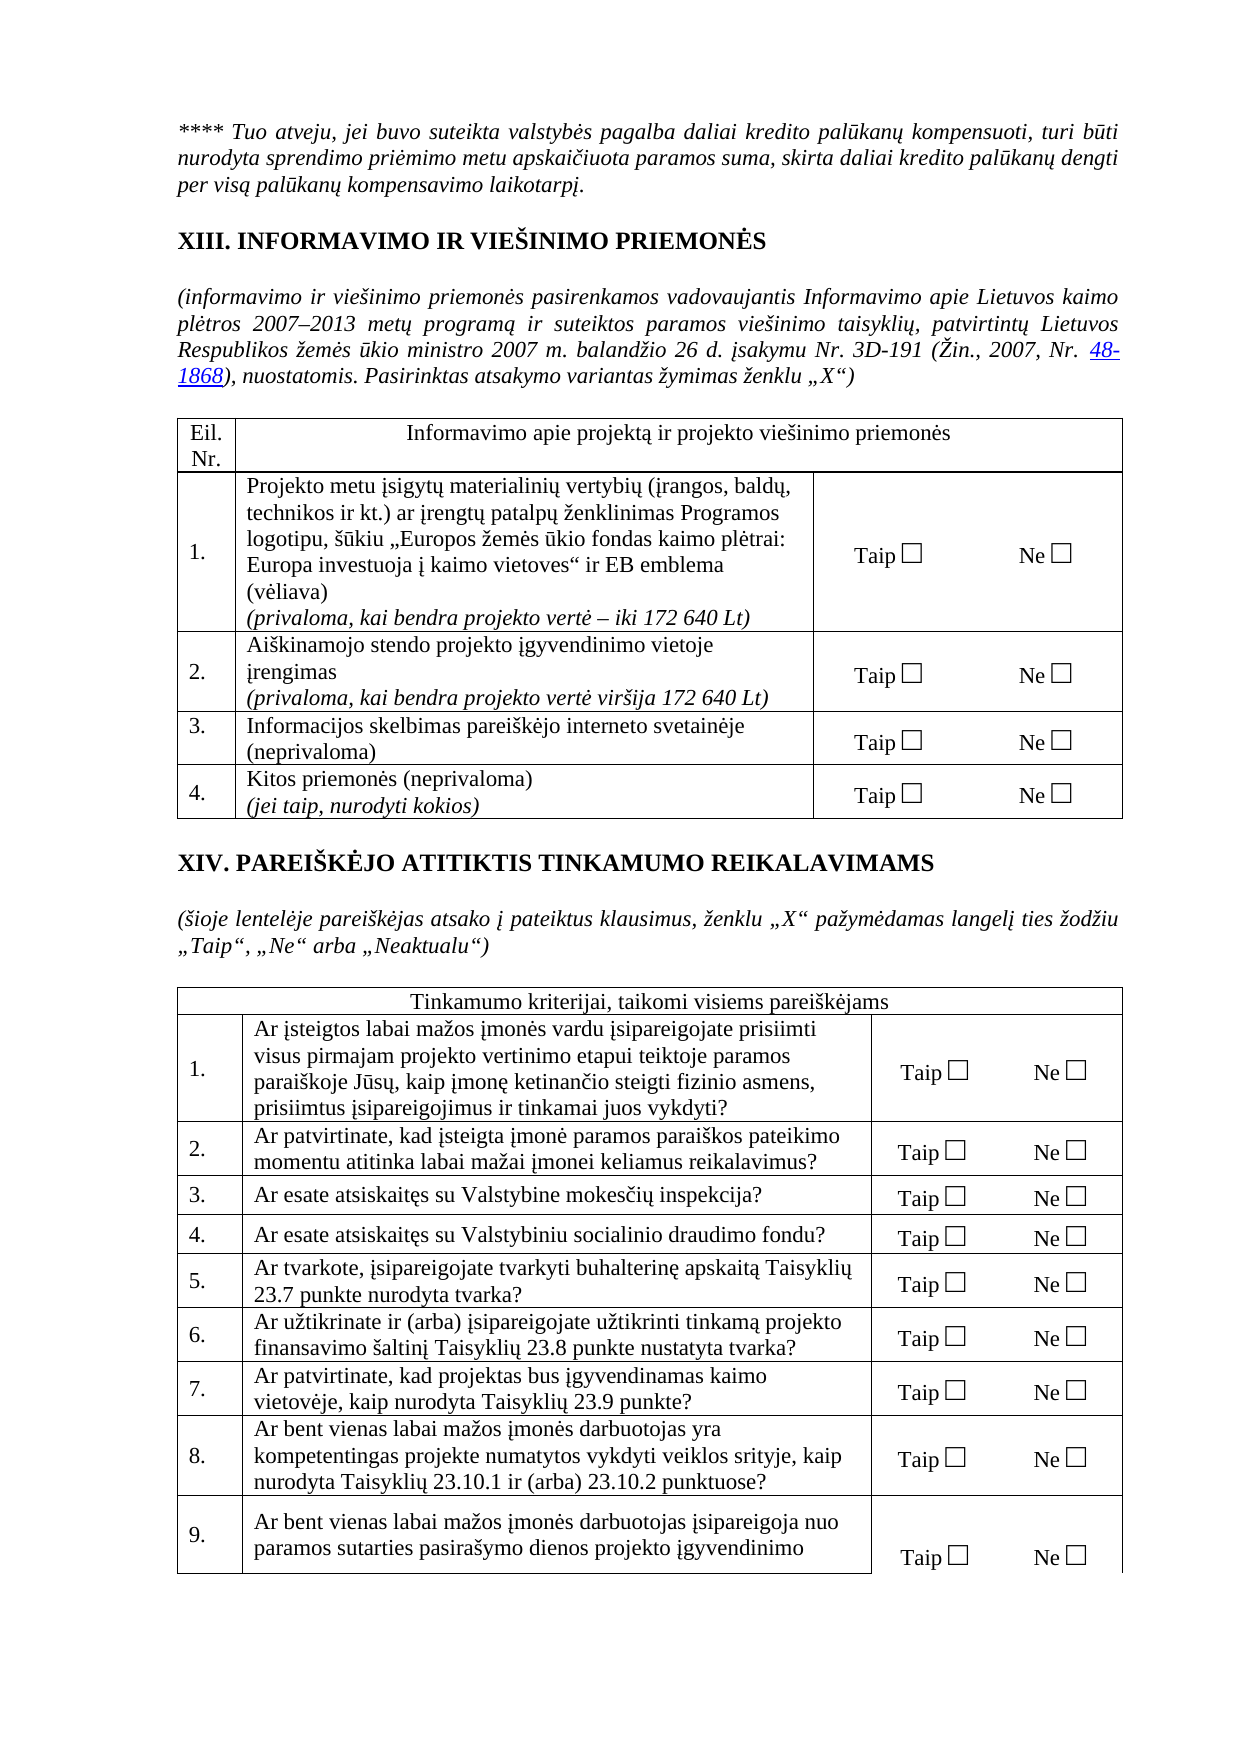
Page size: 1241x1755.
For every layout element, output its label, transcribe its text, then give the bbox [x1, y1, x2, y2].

table_cell Taip □ [872, 1308, 997, 1361]
table_cell 2. [178, 1122, 242, 1174]
table_cell 1. [178, 473, 235, 631]
table_cell 9. [178, 1496, 242, 1573]
table_cell Taip □ [872, 1496, 997, 1573]
table_cell Taip □ [814, 632, 968, 711]
table_cell Taip □ [872, 1122, 997, 1174]
table_cell 4. [178, 765, 235, 818]
table_cell 3. [178, 712, 235, 764]
text (informavimo ir viešinimo priemonės pasirenkamos vadovaujantis Informavimo apie Lietuvos kaimo plėtros 2007–2013 metų programą ir suteiktos paramos viešinimo taisyklių, patvirtintų Lietuvos Respublikos žemės ūkio ministro 2007 m. balandžio 26 d. įsakymu Nr. 3D-191 (Žin., 2007, Nr. 48-1868), nuostatomis. Pasirinktas atsakymo variantas žymimas ženklu „X“) [177, 283, 1122, 389]
table_cell Ne □ [997, 1122, 1122, 1174]
text XIII. INFORMAVIMO IR VIEŠINIMO PRIEMONĖS [177, 226, 1122, 255]
table_cell Ne □ [997, 1496, 1122, 1573]
text **** Tuo atveju, jei buvo suteikta valstybės pagalba daliai kredito palūkanų kompensuoti, turi būti nurodyta sprendimo priėmimo metu apskaičiuota paramos suma, skirta daliai kredito palūkanų dengti per visą palūkanų kompensavimo laikotarpį. [177, 118, 1122, 197]
table_cell Ne □ [997, 1308, 1122, 1361]
table_cell Ne □ [997, 1254, 1122, 1307]
table_cell Taip □ [872, 1215, 997, 1253]
table_cell Projekto metu įsigytų materialinių vertybių (įrangos, baldų, technikos ir kt.) ar įrengtų patalpų ženklinimas Programos logotipu, šūkiu „Europos žemės ūkio fondas kaimo plėtrai: Europa investuoja į kaimo vietoves“ ir EB emblema (vėliava) (privaloma, kai bendra projekto vertė – iki 172 640 Lt) [236, 473, 813, 631]
table_cell Taip □ [872, 1362, 997, 1414]
table_cell Ar patvirtinate, kad įsteigta įmonė paramos paraiškos pateikimo momentu atitinka labai mažai įmonei keliamus reikalavimus? [243, 1122, 871, 1174]
table_cell Ne □ [997, 1215, 1122, 1253]
table_cell Ne □ [997, 1015, 1122, 1121]
table_cell 4. [178, 1215, 242, 1253]
table_cell 1. [178, 1015, 242, 1121]
table_cell Ne □ [968, 712, 1122, 764]
table_cell Ar esate atsiskaitęs su Valstybine mokesčių inspekcija? [243, 1176, 871, 1214]
table_cell Ar bent vienas labai mažos įmonės darbuotojas įsipareigoja nuo paramos sutarties pasirašymo dienos projekto įgyvendinimo [243, 1496, 871, 1573]
table_cell Kitos priemonės (neprivaloma) (jei taip, nurodyti kokios) [236, 765, 813, 818]
text (šioje lentelėje pareiškėjas atsako į pateiktus klausimus, ženklu „X“ pažymėdamas langelį ties žodžiu „Taip“, „Ne“ arba „Neaktualu“) [177, 905, 1122, 958]
table_cell Taip □ [814, 473, 968, 631]
table_cell Ne □ [997, 1362, 1122, 1414]
table_cell Taip □ [872, 1176, 997, 1214]
table_header Informavimo apie projektą ir projekto viešinimo priemonės [236, 419, 1122, 471]
table_cell Informacijos skelbimas pareiškėjo interneto svetainėje (neprivaloma) [236, 712, 813, 764]
table_cell Ar tvarkote, įsipareigojate tvarkyti buhalterinę apskaitą Taisyklių 23.7 punkte nurodyta tvarka? [243, 1254, 871, 1307]
table_cell Ar esate atsiskaitęs su Valstybiniu socialinio draudimo fondu? [243, 1215, 871, 1253]
table_cell Ar patvirtinate, kad projektas bus įgyvendinamas kaimo vietovėje, kaip nurodyta Taisyklių 23.9 punkte? [243, 1362, 871, 1414]
table_cell 8. [178, 1416, 242, 1494]
table_cell 6. [178, 1308, 242, 1361]
text XIV. PAREIŠKĖJO ATITIKTIS TINKAMUMO REIKALAVIMAMS [177, 848, 1122, 877]
table_cell Taip □ [872, 1416, 997, 1494]
table_cell 7. [178, 1362, 242, 1414]
table_header Tinkamumo kriterijai, taikomi visiems pareiškėjams [178, 988, 1122, 1014]
table_cell Taip □ [814, 712, 968, 764]
table_cell Ar įsteigtos labai mažos įmonės vardu įsipareigojate prisiimti visus pirmajam projekto vertinimo etapui teiktoje paramos paraiškoje Jūsų, kaip įmonę ketinančio steigti fizinio asmens, prisiimtus įsipareigojimus ir tinkamai juos vykdyti? [243, 1015, 871, 1121]
table_cell 3. [178, 1176, 242, 1214]
table_cell Ne □ [997, 1176, 1122, 1214]
table_cell Aiškinamojo stendo projekto įgyvendinimo vietoje įrengimas (privaloma, kai bendra projekto vertė viršija 172 640 Lt) [236, 632, 813, 711]
table_cell Ar užtikrinate ir (arba) įsipareigojate užtikrinti tinkamą projekto finansavimo šaltinį Taisyklių 23.8 punkte nustatyta tvarka? [243, 1308, 871, 1361]
table_cell 2. [178, 632, 235, 711]
table_cell Ne □ [968, 473, 1122, 631]
table_header Eil. Nr. [178, 419, 235, 471]
table_cell 5. [178, 1254, 242, 1307]
table_cell Ne □ [997, 1416, 1122, 1494]
table_cell Ne □ [968, 632, 1122, 711]
table_cell Taip □ [872, 1015, 997, 1121]
table_cell Taip □ [872, 1254, 997, 1307]
table_cell Ar bent vienas labai mažos įmonės darbuotojas yra kompetentingas projekte numatytos vykdyti veiklos srityje, kaip nurodyta Taisyklių 23.10.1 ir (arba) 23.10.2 punktuose? [243, 1416, 871, 1494]
table_cell Ne □ [968, 765, 1122, 818]
table_cell Taip □ [814, 765, 968, 818]
